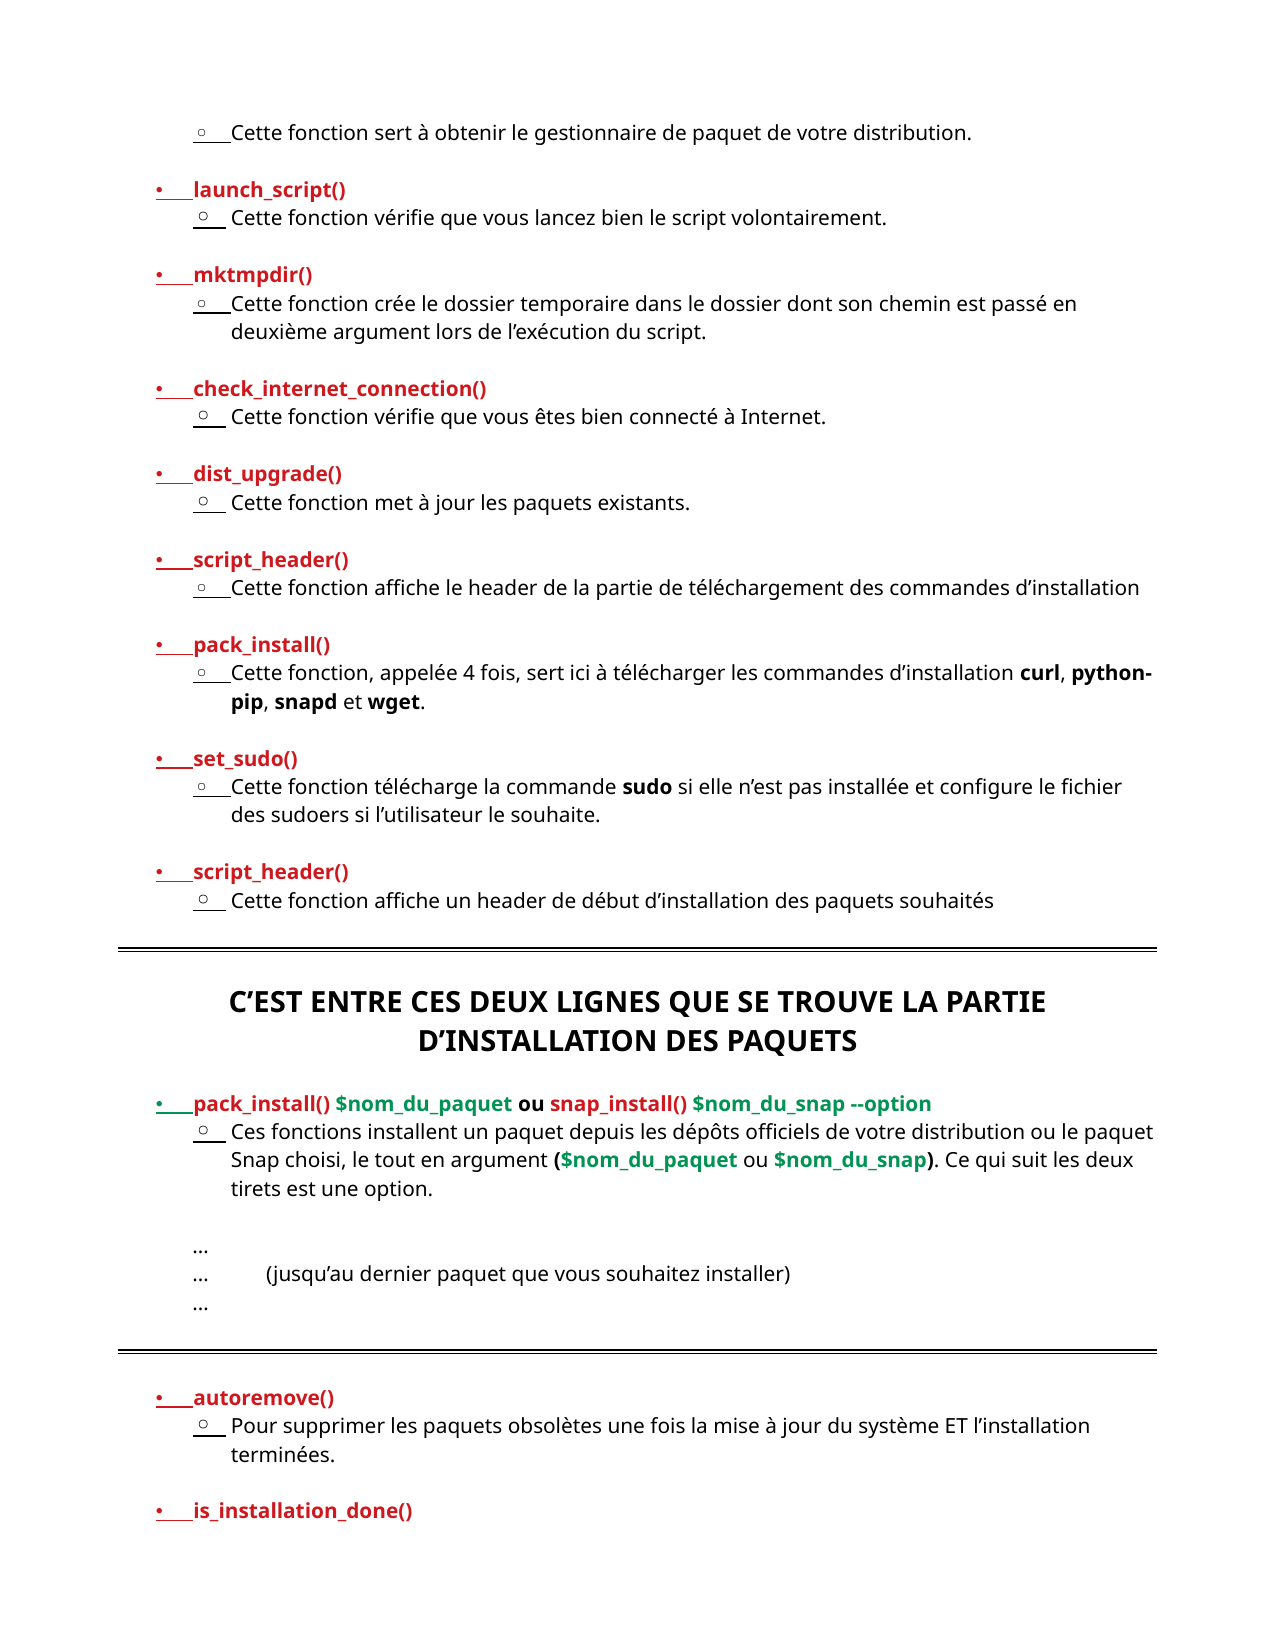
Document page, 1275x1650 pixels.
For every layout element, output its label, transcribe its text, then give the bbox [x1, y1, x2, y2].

list launch_script() [156, 175, 1157, 203]
list script_header() [156, 857, 1157, 886]
list mktmpdir() [156, 260, 1157, 289]
list Cette fonction affiche un header de début d’installation des paquets souhaités [193, 886, 1157, 914]
text … (jusqu’au dernier paquet que vous souhaitez installer) [118, 1259, 1157, 1288]
list pack_install() $nom_du_paquet ou snap_install() $nom_du_snap --option [156, 1089, 1157, 1117]
list check_internet_connection() [156, 374, 1157, 402]
list Cette fonction crée le dossier temporaire dans le dossier dont son chemin est passé en deuxième argument lors de l’exécution du script. [193, 289, 1157, 346]
text … [118, 1288, 1157, 1316]
list Cette fonction vérifie que vous lancez bien le script volontairement. [193, 203, 1157, 232]
list Pour supprimer les paquets obsolètes une fois la mise à jour du système ET l’installation terminées. [193, 1411, 1157, 1468]
list dist_upgrade() [156, 459, 1157, 488]
list Cette fonction affiche le header de la partie de téléchargement des commandes d’installation [193, 573, 1157, 602]
list Cette fonction met à jour les paquets existants. [193, 488, 1157, 516]
list Cette fonction sert à obtenir le gestionnaire de paquet de votre distribution. [193, 118, 1157, 147]
list Cette fonction, appelée 4 fois, sert ici à télécharger les commandes d’installation curl, python-pip, snapd et wget. [193, 658, 1157, 715]
text C’EST ENTRE CES DEUX LIGNES QUE SE TROUVE LA PARTIE D’INSTALLATION DES PAQUETS [118, 981, 1157, 1060]
list Ces fonctions installent un paquet depuis les dépôts officiels de votre distribution ou le paquet Snap choisi, le tout en argument ($nom_du_paquet ou $nom_du_snap). Ce qui suit les deux tirets est une option. [193, 1117, 1157, 1202]
text … [118, 1231, 1157, 1259]
list script_header() [156, 545, 1157, 573]
list set_sudo() [156, 744, 1157, 772]
list Cette fonction télécharge la commande sudo si elle n’est pas installée et configure le fichier des sudoers si l’utilisateur le souhaite. [193, 772, 1157, 829]
list pack_install() [156, 630, 1157, 658]
list autoremove() [156, 1383, 1157, 1411]
list is_installation_done() [156, 1497, 1157, 1525]
list Cette fonction vérifie que vous êtes bien connecté à Internet. [193, 402, 1157, 431]
